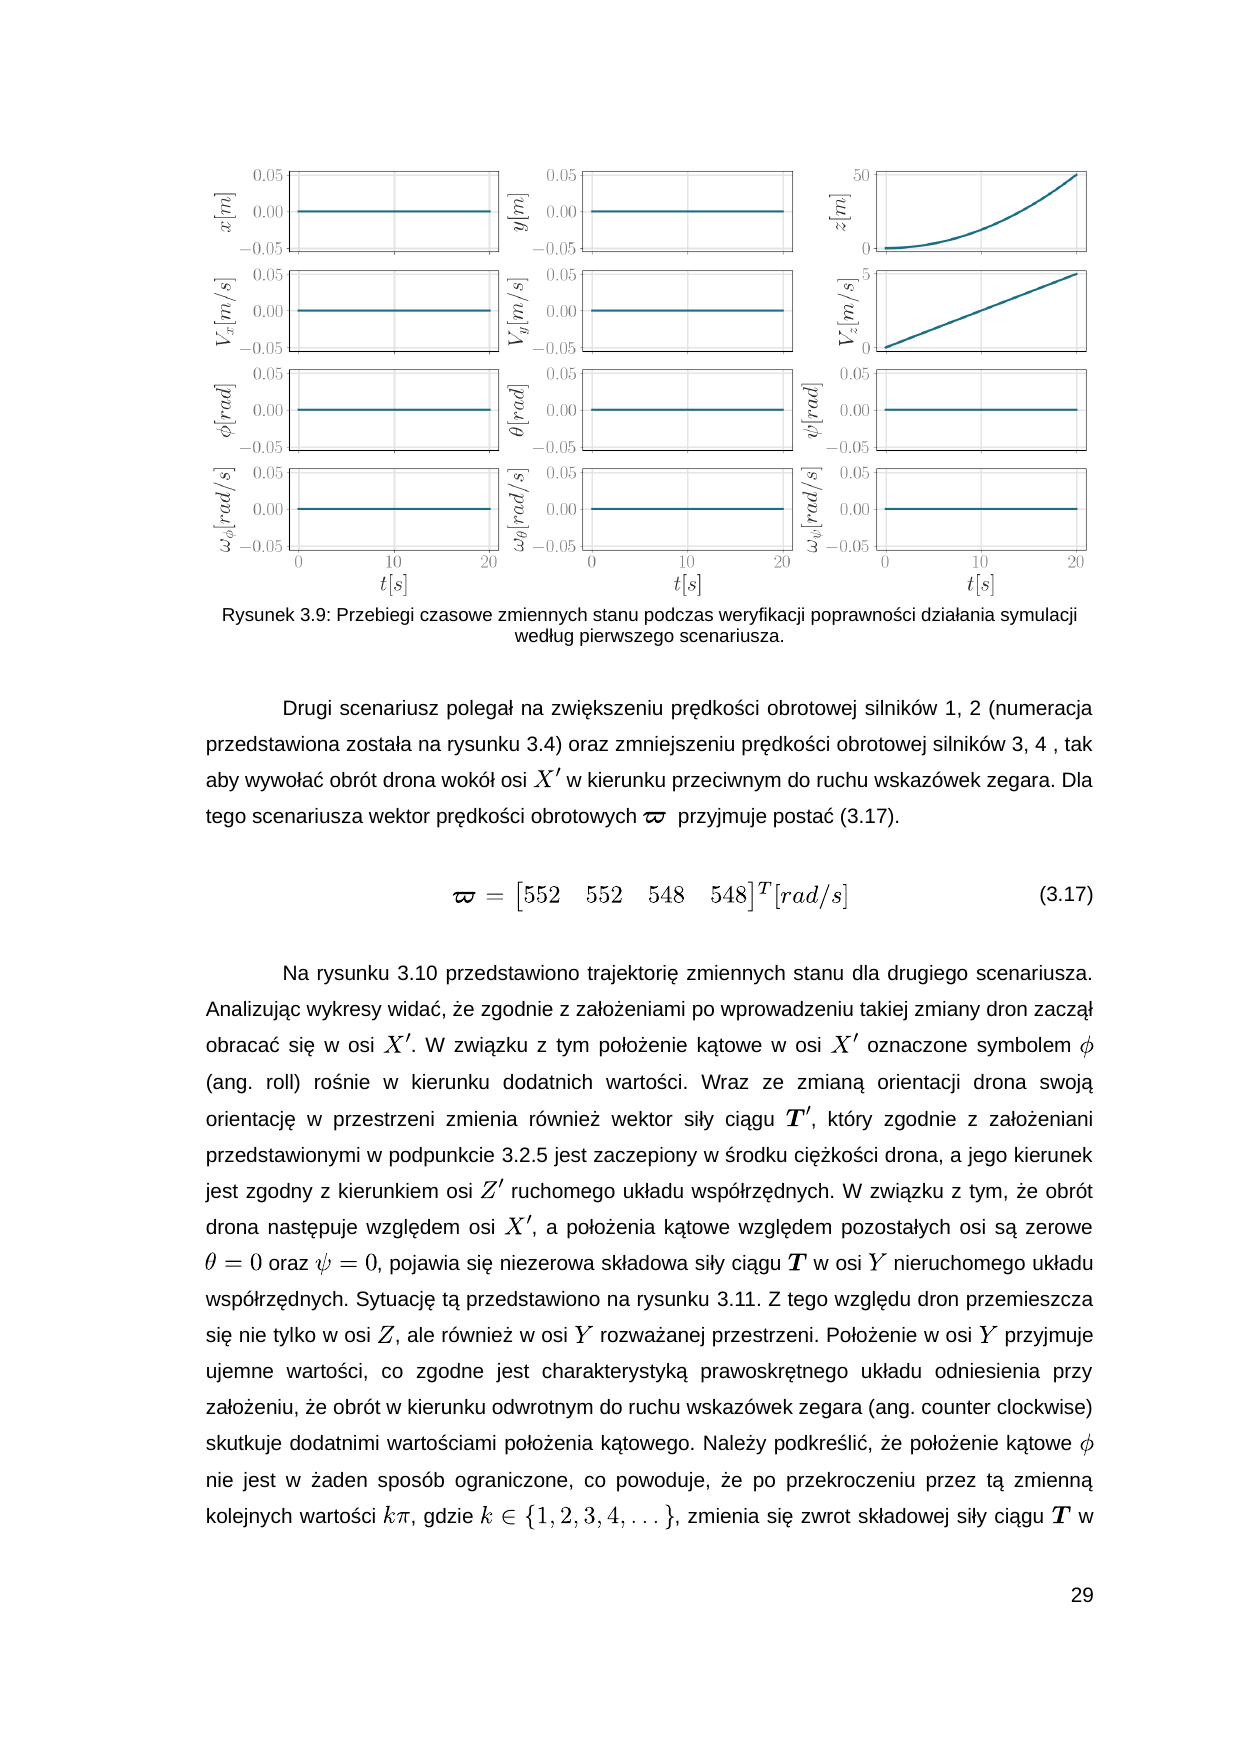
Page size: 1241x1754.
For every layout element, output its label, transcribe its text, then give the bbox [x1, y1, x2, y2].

text Na rysunku 3.10 przedstawiono trajektorię zmiennych stanu dla drugiego scenariusza. Analizując wykresy widać, że zgodnie z założeniami po wprowadzeniu takiej zmiany dron zaczął obracać się w osi . W związku z tym położenie kątowe w osi oznaczone symbolem (ang. roll) rośnie w kierunku dodatnich wartości. Wraz ze zmianą orientacji drona swoją orientację w przestrzeni zmienia również wektor siły ciągu , który zgodnie z założeniani przedstawionymi w podpunkcie 3.2.5 jest zaczepiony w środku ciężkości drona, a jego kierunek jest zgodny z kierunkiem osi ruchomego układu współrzędnych. W związku z tym, że obrót drona następuje względem osi , a położenia kątowe względem pozostałych osi są zerowe oraz , pojawia się niezerowa składowa siły ciągu w osi nieruchomego układu współrzędnych. Sytuację tą przedstawiono na rysunku 3.11. Z tego względu dron przemieszcza się nie tylko w osi , ale również w osi rozważanej przestrzeni. Położenie w osi przyjmuje ujemne wartości, co zgodne jest charakterystyką prawoskrętnego układu odniesienia przy założeniu, że obrót w kierunku odwrotnym do ruchu wskazówek zegara (ang. counter clockwise) skutkuje dodatnimi wartościami położenia kątowego. Należy podkreślić, że położenie kątowe nie jest w żaden sposób ograniczone, co powoduje, że po przekroczeniu przez tą zmienną kolejnych wartości , gdzie , zmienia się zwrot składowej siły ciągu w [206, 961, 1093, 1529]
picture [205, 159, 1094, 604]
text (3.17) [206, 877, 1093, 912]
text Rysunek 3.9: Przebiegi czasowe zmiennych stanu podczas weryfikacji poprawności działania symulacji według pierwszego scenariusza. [206, 604, 1093, 647]
text Drugi scenariusz polegał na zwiększeniu prędkości obrotowej silników 1, 2 (numeracja przedstawiona została na rysunku 3.4) oraz zmniejszeniu prędkości obrotowej silników 3, 4 , tak aby wywołać obrót drona wokół osi w kierunku przeciwnym do ruchu wskazówek zegara. Dla tego scenariusza wektor prędkości obrotowych przyjmuje postać (3.17). [206, 696, 1093, 827]
